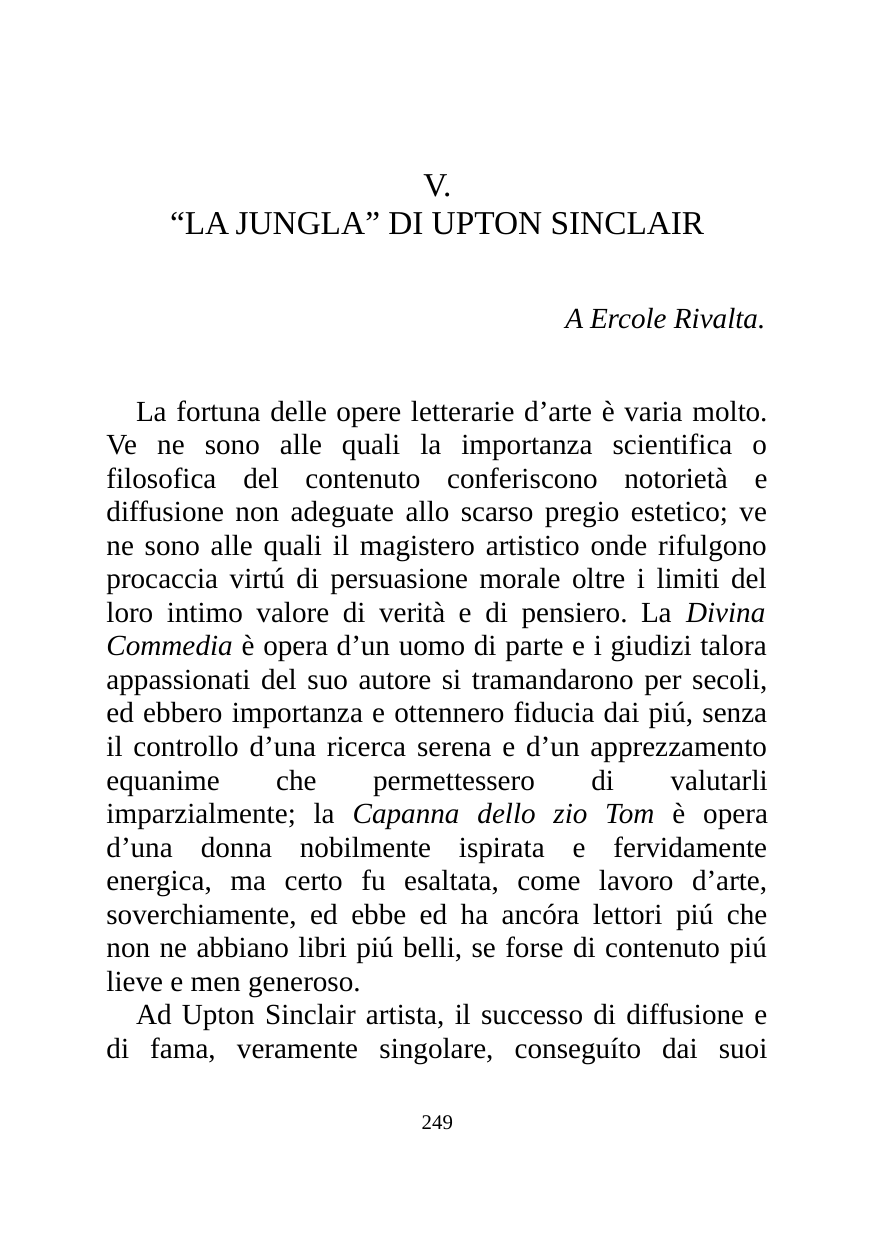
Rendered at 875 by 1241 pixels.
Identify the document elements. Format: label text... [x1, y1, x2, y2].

text Ad Upton Sinclair artista, il successo di diffusione e di fama, veramente singolare, conseguíto dai suoi [106, 997, 768, 1064]
text A Ercole Rivalta. [106, 301, 768, 334]
subtitle V. “LA JUNGLA” DI UPTON SINCLAIR [106, 165, 768, 242]
text La fortuna delle opere letterarie d’arte è varia molto. Ve ne sono alle quali la importanza scientifica o filosofica del contenuto conferiscono notorietà e diffusione non adeguate allo scarso pregio estetico; ve ne sono alle quali il magistero artistico onde rifulgono procaccia virtú di persuasione morale oltre i limiti del loro intimo valore di verità e di pensiero. La Divina Commedia è opera d’un uomo di parte e i giudizi talora appassionati del suo autore si tramandarono per secoli, ed ebbero importanza e ottennero fiducia dai piú, senza il controllo d’una ricerca serena e d’un apprezzamento equanime che permettessero di valutarli imparzialmente; la Capanna dello zio Tom è opera d’una donna nobilmente ispirata e fervidamente energica, ma certo fu esaltata, come lavoro d’arte, soverchiamente, ed ebbe ed ha ancóra lettori piú che non ne abbiano libri piú belli, se forse di contenuto piú lieve e men generoso. [106, 394, 768, 997]
